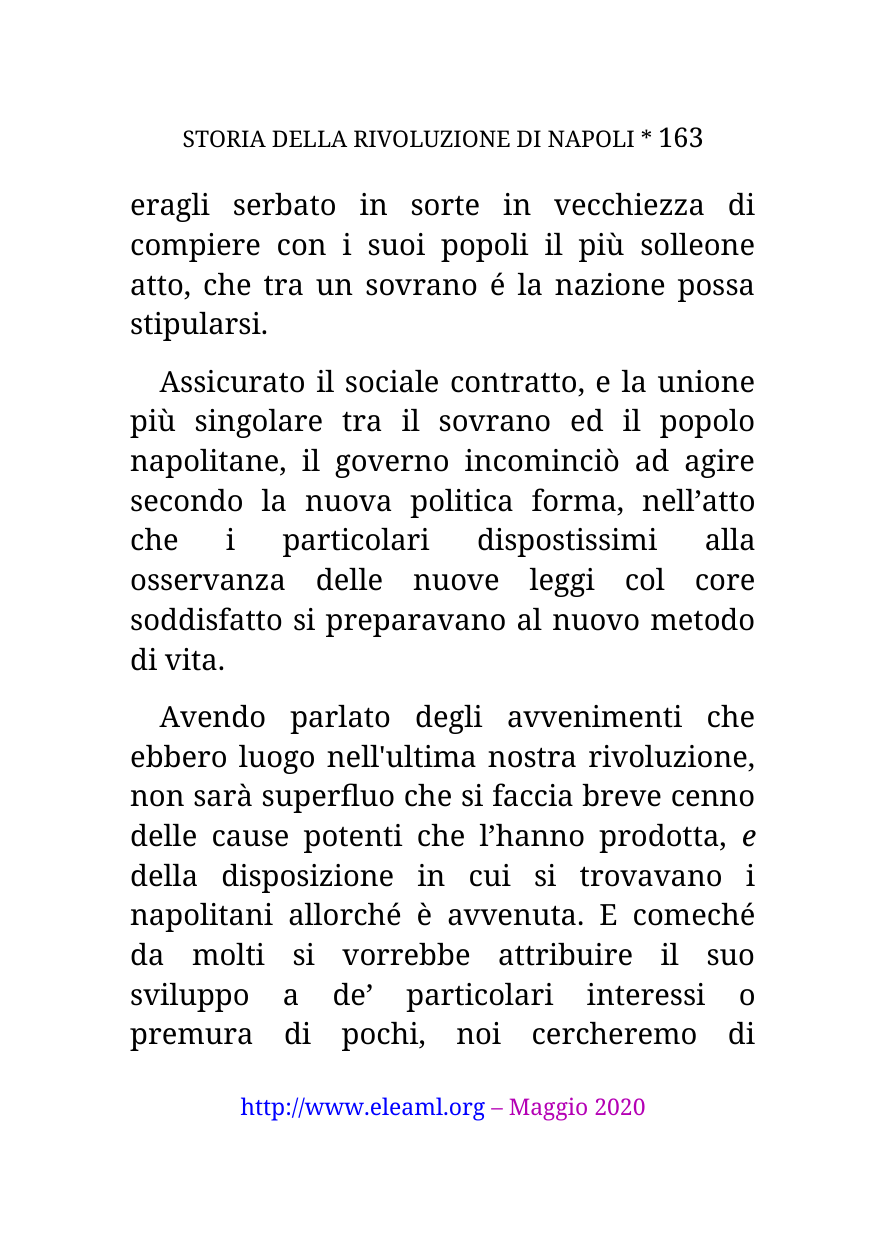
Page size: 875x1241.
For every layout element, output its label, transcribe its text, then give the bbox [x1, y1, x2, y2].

text Avendo parlato degli avvenimenti che ebbero luogo nell'ultima nostra rivoluzione, non sarà superfluo che si faccia breve cenno delle cause potenti che l’hanno prodotta, e della disposizione in cui si trovavano i napolitani allorché è avvenuta. E comeché da molti si vorrebbe attribuire il suo sviluppo a de’ particolari interessi o premura di pochi, noi cercheremo di [130, 696, 756, 1053]
text Assicurato il sociale contratto, e la unione più singolare tra il sovrano ed il popolo napolitane, il governo incominciò ad agire secondo la nuova politica forma, nell’atto che i particolari dispostissimi alla osservanza delle nuove leggi col core soddisfatto si preparavano al nuovo metodo di vita. [130, 361, 756, 678]
text eragli serbato in sorte in vecchiezza di compiere con i suoi popoli il più solleone atto, che tra un sovrano é la nazione possa stipularsi. [130, 184, 756, 343]
